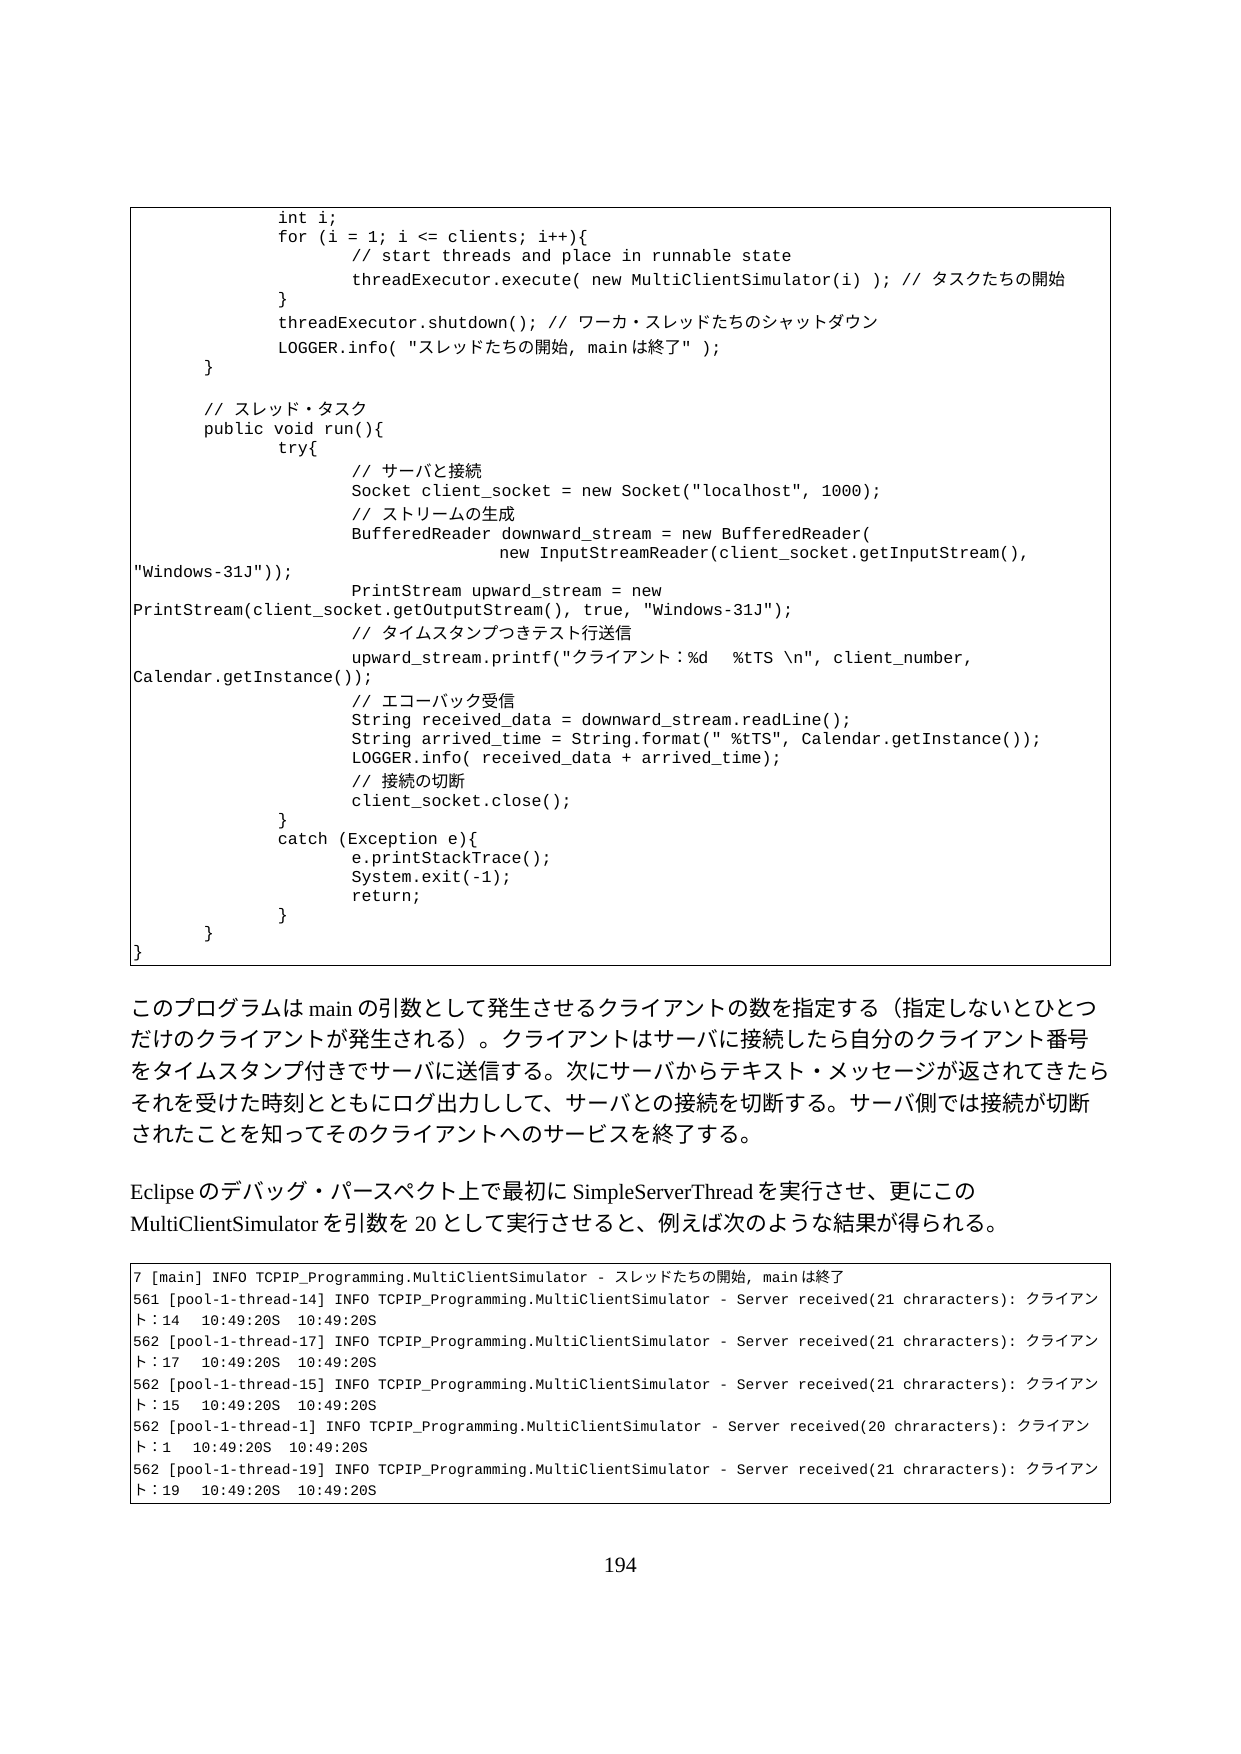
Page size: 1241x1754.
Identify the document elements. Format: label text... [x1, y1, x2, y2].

text 562 [pool-1-thread-17] INFO TCPIP_Programming.MultiClientSimulator - Server received(21 chraracters): クライアント：17 10:49:20S 10:49:20S [131, 1327, 1110, 1369]
text public void run(){ [131, 417, 1110, 436]
text 562 [pool-1-thread-19] INFO TCPIP_Programming.MultiClientSimulator - Server received(21 chraracters): クライアント：19 10:49:20S 10:49:20S [131, 1454, 1110, 1503]
text 562 [pool-1-thread-1] INFO TCPIP_Programming.MultiClientSimulator - Server received(20 chraracters): クライアント：1 10:49:20S 10:49:20S [131, 1412, 1110, 1454]
text } [131, 903, 1110, 922]
text // 接続の切断 [131, 766, 1110, 790]
text upward_stream.printf("クライアント：%d %tTS \n", client_number, Calendar.getInstance()); [131, 641, 1110, 684]
text client_socket.close(); [131, 790, 1110, 809]
text try{ [131, 436, 1110, 455]
text for (i = 1; i <= clients; i++){ [131, 226, 1110, 244]
text // ストリームの生成 [131, 498, 1110, 523]
text } [131, 809, 1110, 828]
text } [131, 922, 1110, 941]
text System.exit(-1); [131, 865, 1110, 884]
text int i; [131, 208, 1110, 226]
text String received_data = downward_stream.readLine(); [131, 709, 1110, 728]
text 562 [pool-1-thread-15] INFO TCPIP_Programming.MultiClientSimulator - Server received(21 chraracters): クライアント：15 10:49:20S 10:49:20S [131, 1369, 1110, 1412]
text return; [131, 884, 1110, 903]
text // エコーバック受信 [131, 684, 1110, 709]
text catch (Exception e){ [131, 828, 1110, 846]
text BufferedReader downward_stream = new BufferedReader( [131, 523, 1110, 542]
text new InputStreamReader(client_socket.getInputStream(), "Windows-31J")); [131, 542, 1110, 579]
text LOGGER.info( "スレッドたちの開始, mainは終了" ); [131, 331, 1110, 355]
text threadExecutor.execute( new MultiClientSimulator(i) ); // タスクたちの開始 [131, 263, 1110, 288]
text 7 [main] INFO TCPIP_Programming.MultiClientSimulator - スレッドたちの開始, mainは終了 [131, 1264, 1110, 1284]
text } [131, 355, 1110, 377]
text e.printStackTrace(); [131, 846, 1110, 865]
text Eclipseのデバッグ・パースペクト上で最初にSimpleServerThreadを実行させ、更にこのMultiClientSimulatorを引数を20として実行させると、例えば次のような結果が得られる。 [130, 1174, 1110, 1238]
text PrintStream upward_stream = new PrintStream(client_socket.getOutputStream(), true, "Windows-31J"); [131, 579, 1110, 617]
text } [131, 941, 1110, 965]
text // サーバと接続 [131, 455, 1110, 479]
text LOGGER.info( received_data + arrived_time); [131, 747, 1110, 766]
text String arrived_time = String.format(" %tTS", Calendar.getInstance()); [131, 728, 1110, 747]
text // スレッド・タスク [131, 393, 1110, 417]
text Socket client_socket = new Socket("localhost", 1000); [131, 479, 1110, 498]
text このプログラムはmainの引数として発生させるクライアントの数を指定する（指定しないとひとつだけのクライアントが発生される）。クライアントはサーバに接続したら自分のクライアント番号をタイムスタンプ付きでサーバに送信する。次にサーバからテキスト・メッセージが返されてきたらそれを受けた時刻とともにログ出力しして、サーバとの接続を切断する。サーバ側では接続が切断されたことを知ってそのクライアントへのサービスを終了する。 [130, 991, 1110, 1149]
text // start threads and place in runnable state [131, 244, 1110, 263]
text threadExecutor.shutdown(); // ワーカ・スレッドたちのシャットダウン [131, 307, 1110, 331]
text } [131, 288, 1110, 307]
text // タイムスタンプつきテスト行送信 [131, 617, 1110, 641]
text 561 [pool-1-thread-14] INFO TCPIP_Programming.MultiClientSimulator - Server received(21 chraracters): クライアント：14 10:49:20S 10:49:20S [131, 1284, 1110, 1327]
